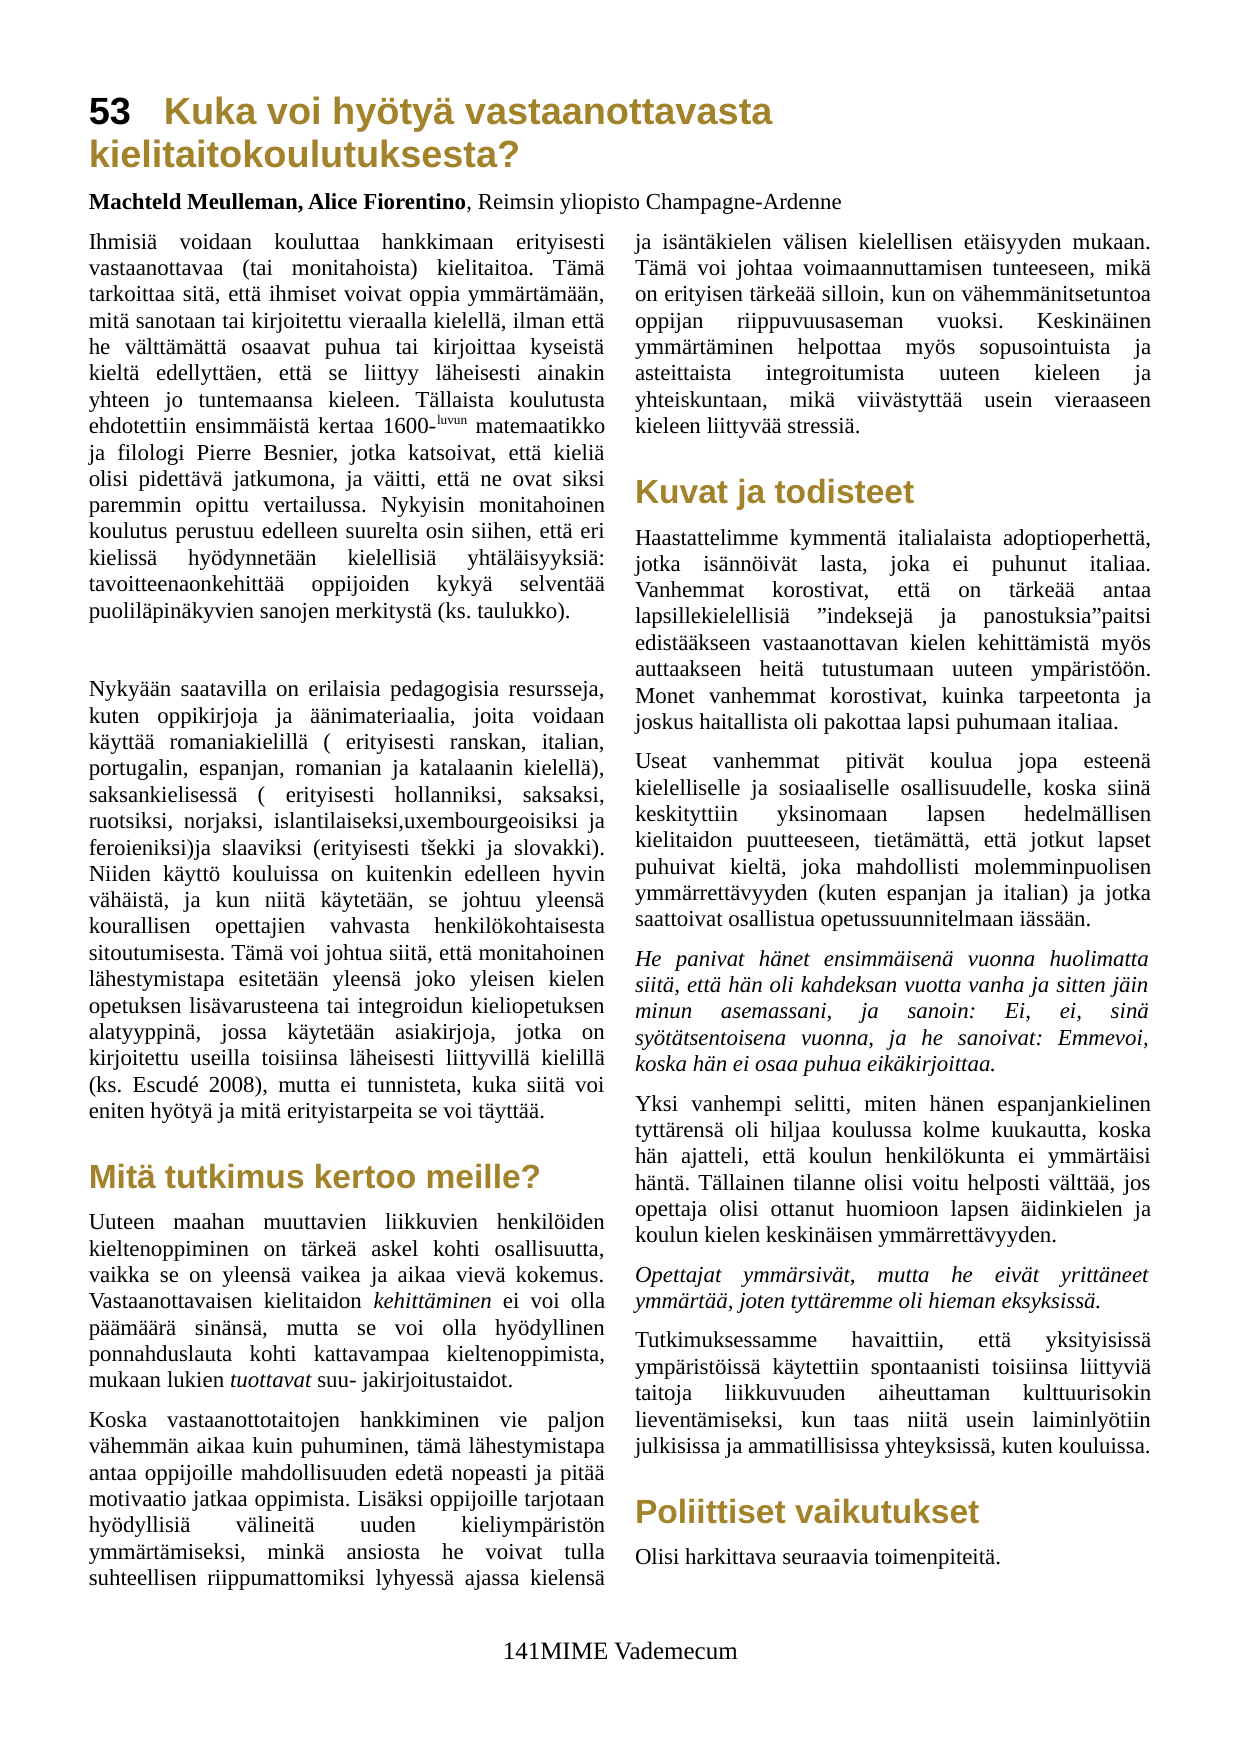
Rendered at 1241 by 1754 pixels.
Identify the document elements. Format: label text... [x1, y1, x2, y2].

subtitle Poliittiset vaikutukset [635, 1492, 1152, 1531]
subtitle Kuvat ja todisteet [635, 472, 1152, 511]
subtitle Kuka voi hyötyä vastaanottavasta kielitaitokoulutuksesta? [88, 88, 1152, 176]
text Koska vastaanottotaitojen hankkiminen vie paljon vähemmän aikaa kuin puhuminen, tämä lähestymistapa antaa oppijoille mahdollisuuden edetä nopeasti ja pitää motivaatio jatkaa oppimista. Lisäksi oppijoille tarjotaan hyödyllisiä välineitä uuden kieliympäristön ymmärtämiseksi, minkä ansiosta he voivat tulla suhteellisen riippumattomiksi lyhyessä ajassa kielensä [88, 1406, 605, 1590]
text Opettajat ymmärsivät, mutta he eivät yrittäneet ymmärtää, joten tyttäremme oli hieman eksyksissä. [635, 1261, 1152, 1313]
text Olisi harkittava seuraavia toimenpiteitä. [635, 1543, 1152, 1570]
text Tutkimuksessamme havaittiin, että yksityisissä ympäristöissä käytettiin spontaanisti toisiinsa liittyviä taitoja liikkuvuuden aiheuttaman kulttuurisokin lieventämiseksi, kun taas niitä usein laiminlyötiin julkisissa ja ammatillisissa yhteyksissä, kuten kouluissa. [635, 1327, 1152, 1458]
text ja isäntäkielen välisen kielellisen etäisyyden mukaan. Tämä voi johtaa voimaannuttamisen tunteeseen, mikä on erityisen tärkeää silloin, kun on vähemmänitsetuntoa oppijan riippuvuusaseman vuoksi. Keskinäinen ymmärtäminen helpottaa myös sopusointuista ja asteittaista integroitumista uuteen kieleen ja yhteiskuntaan, mikä viivästyttää usein vieraaseen kieleen liittyvää stressiä. [635, 228, 1152, 438]
text He panivat hänet ensimmäisenä vuonna huolimatta siitä, että hän oli kahdeksan vuotta vanha ja sitten jäin minun asemassani, ja sanoin: Ei, ei, sinä syötätsentoisena vuonna, ja he sanoivat: Emmevoi, koska hän ei osaa puhua eikäkirjoittaa. [635, 945, 1152, 1077]
text Machteld Meulleman, Alice Fiorentino, Reimsin yliopisto Champagne-Ardenne [88, 188, 1152, 215]
subtitle Mitä tutkimus kertoo meille? [88, 1157, 605, 1196]
text Yksi vanhempi selitti, miten hänen espanjankielinen tyttärensä oli hiljaa koulussa kolme kuukautta, koska hän ajatteli, että koulun henkilökunta ei ymmärtäisi häntä. Tällainen tilanne olisi voitu helposti välttää, jos opettaja olisi ottanut huomioon lapsen äidinkielen ja koulun kielen keskinäisen ymmärrettävyyden. [635, 1090, 1152, 1248]
text Ihmisiä voidaan kouluttaa hankkimaan erityisesti vastaanottavaa (tai monitahoista) kielitaitoa. Tämä tarkoittaa sitä, että ihmiset voivat oppia ymmärtämään, mitä sanotaan tai kirjoitettu vieraalla kielellä, ilman että he välttämättä osaavat puhua tai kirjoittaa kyseistä kieltä edellyttäen, että se liittyy läheisesti ainakin yhteen jo tuntemaansa kieleen. Tällaista koulutusta ehdotettiin ensimmäistä kertaa 1600-luvun matemaatikko ja filologi Pierre Besnier, jotka katsoivat, että kieliä olisi pidettävä jatkumona, ja väitti, että ne ovat siksi paremmin opittu vertailussa. Nykyisin monitahoinen koulutus perustuu edelleen suurelta osin siihen, että eri kielissä hyödynnetään kielellisiä yhtäläisyyksiä: tavoitteenaonkehittää oppijoiden kykyä selventää puoliläpinäkyvien sanojen merkitystä (ks. taulukko). [88, 228, 605, 623]
text Useat vanhemmat pitivät koulua jopa esteenä kielelliselle ja sosiaaliselle osallisuudelle, koska siinä keskityttiin yksinomaan lapsen hedelmällisen kielitaidon puutteeseen, tietämättä, että jotkut lapset puhuivat kieltä, joka mahdollisti molemminpuolisen ymmärrettävyyden (kuten espanjan ja italian) ja jotka saattoivat osallistua opetussuunnitelmaan iässään. [635, 747, 1152, 932]
text Haastattelimme kymmentä italialaista adoptioperhettä, jotka isännöivät lasta, joka ei puhunut italiaa. Vanhemmat korostivat, että on tärkeää antaa lapsillekielellisiä ”indeksejä ja panostuksia”paitsi edistääkseen vastaanottavan kielen kehittämistä myös auttaakseen heitä tutustumaan uuteen ympäristöön. Monet vanhemmat korostivat, kuinka tarpeetonta ja joskus haitallista oli pakottaa lapsi puhumaan italiaa. [635, 523, 1152, 734]
text Uuteen maahan muuttavien liikkuvien henkilöiden kieltenoppiminen on tärkeä askel kohti osallisuutta, vaikka se on yleensä vaikea ja aikaa vievä kokemus. Vastaanottavaisen kielitaidon kehittäminen ei voi olla päämäärä sinänsä, mutta se voi olla hyödyllinen ponnahduslauta kohti kattavampaa kieltenoppimista, mukaan lukien tuottavat suu- jakirjoitustaidot. [88, 1208, 605, 1393]
text Nykyään saatavilla on erilaisia pedagogisia resursseja, kuten oppikirjoja ja äänimateriaalia, joita voidaan käyttää romaniakielillä ( erityisesti ranskan, italian, portugalin, espanjan, romanian ja katalaanin kielellä), saksankielisessä ( erityisesti hollanniksi, saksaksi, ruotsiksi, norjaksi, islantilaiseksi,uxembourgeoisiksi ja feroieniksi)ja slaaviksi (erityisesti tšekki ja slovakki). Niiden käyttö kouluissa on kuitenkin edelleen hyvin vähäistä, ja kun niitä käytetään, se johtuu yleensä kourallisen opettajien vahvasta henkilökohtaisesta sitoutumisesta. Tämä voi johtua siitä, että monitahoinen lähestymistapa esitetään yleensä joko yleisen kielen opetuksen lisävarusteena tai integroidun kieliopetuksen alatyyppinä, jossa käytetään asiakirjoja, jotka on kirjoitettu useilla toisiinsa läheisesti liittyvillä kielillä (ks. Escudé 2008), mutta ei tunnisteta, kuka siitä voi eniten hyötyä ja mitä erityistarpeita se voi täyttää. [88, 675, 605, 1123]
